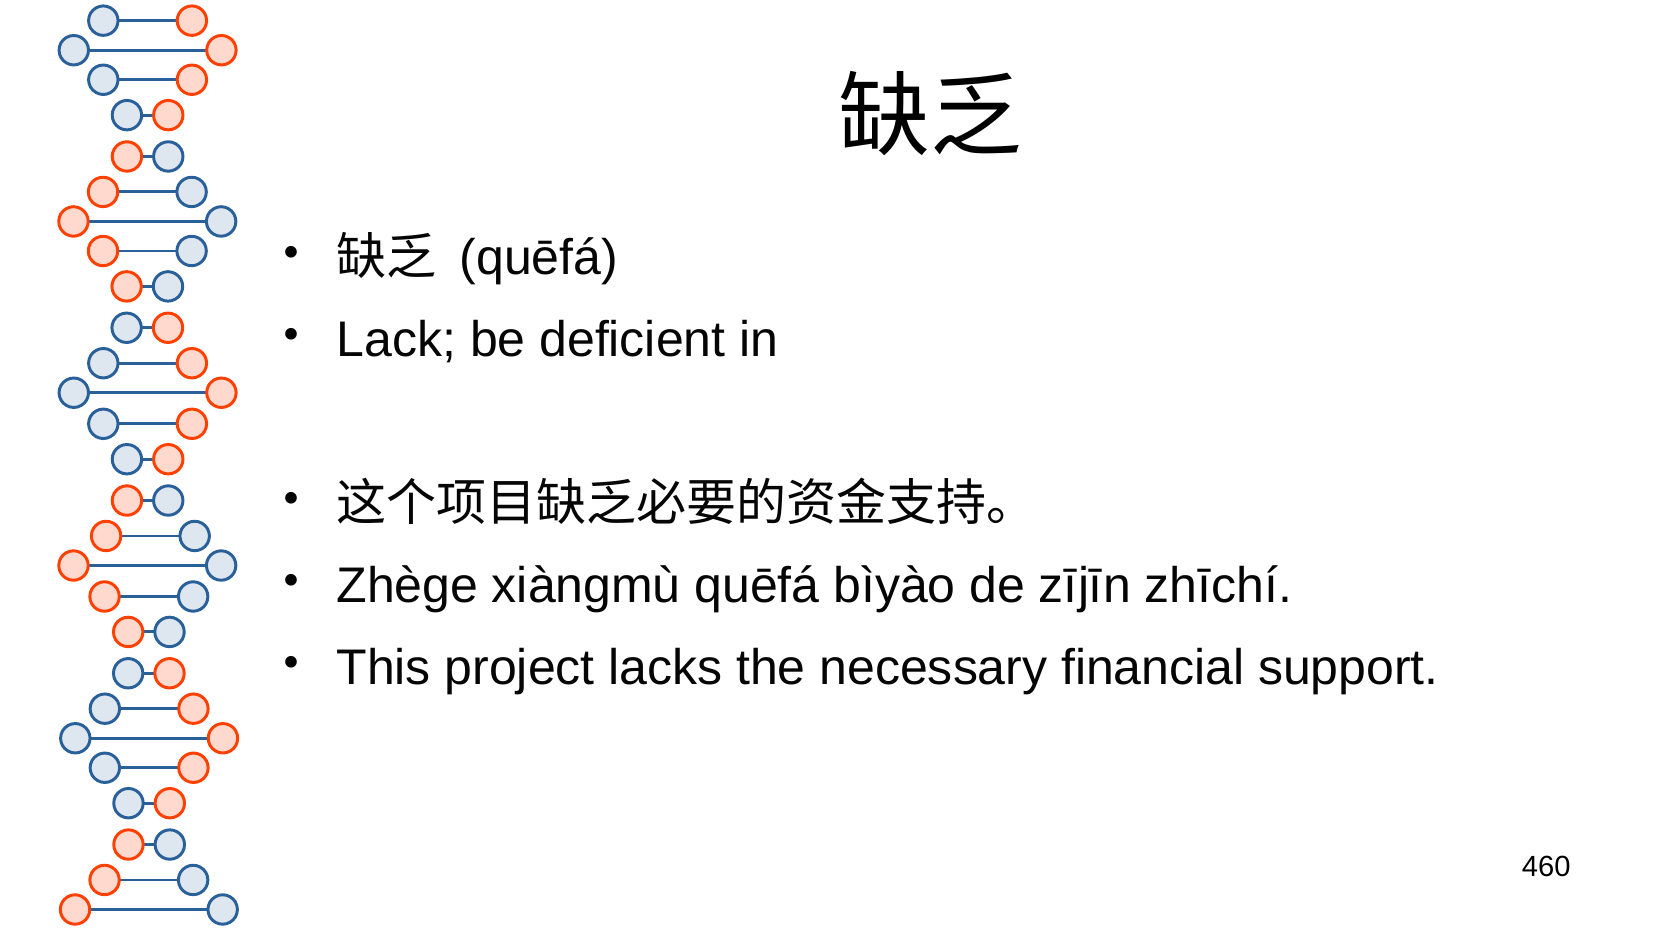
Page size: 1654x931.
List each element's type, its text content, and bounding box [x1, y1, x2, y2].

title 缺乏 [265, 35, 1595, 189]
list 缺乏 (quēfá) Lack; be deficient in 这个项目缺乏必要的资金支持。 Zhège xiàngmù quēfá bìyào de zījīn zhīchí. This project lacks the necessary financial support. [265, 224, 1595, 764]
